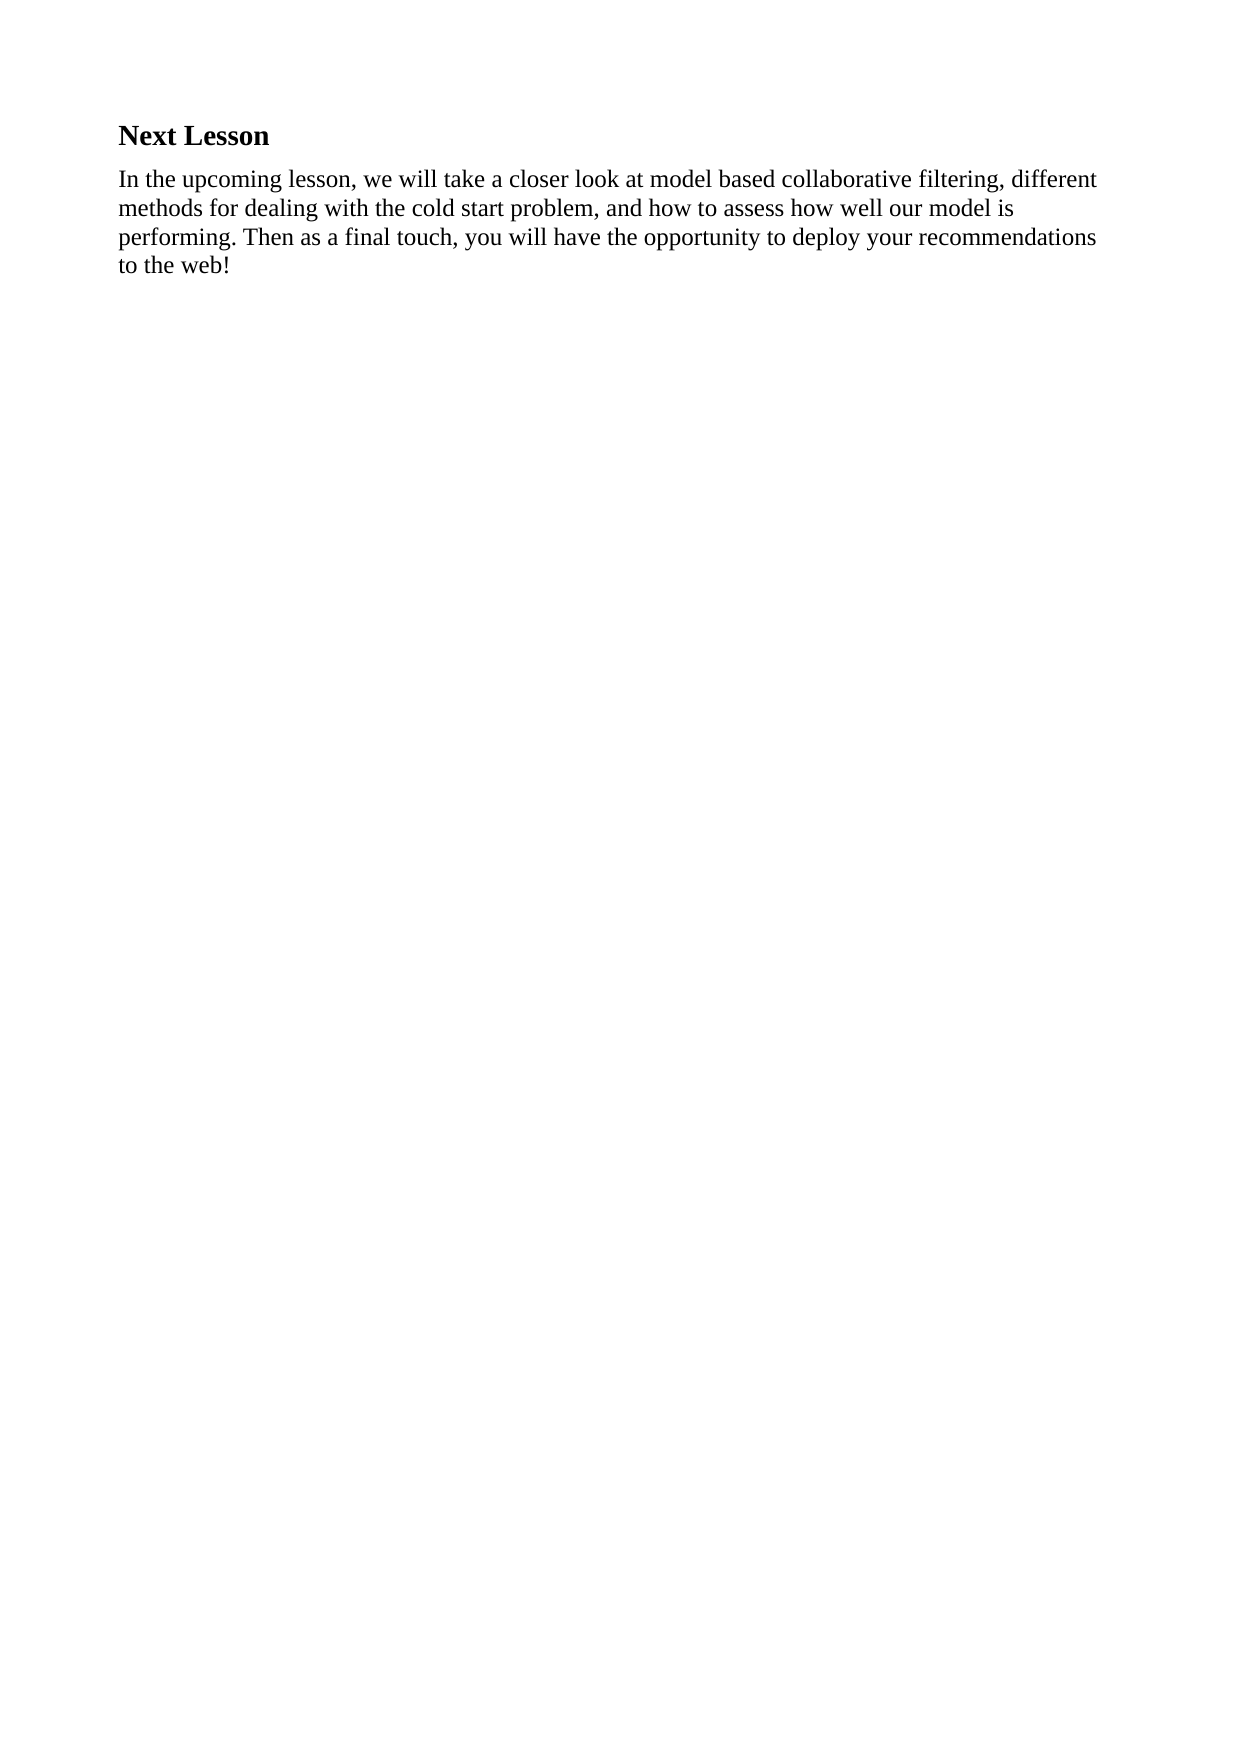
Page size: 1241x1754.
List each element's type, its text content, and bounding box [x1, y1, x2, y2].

subtitle Next Lesson [118, 118, 1122, 152]
text In the upcoming lesson, we will take a closer look at model based collaborative filtering, different methods for dealing with the cold start problem, and how to assess how well our model is performing. Then as a final touch, you will have the opportunity to deploy your recommendations to the web! [118, 164, 1122, 279]
